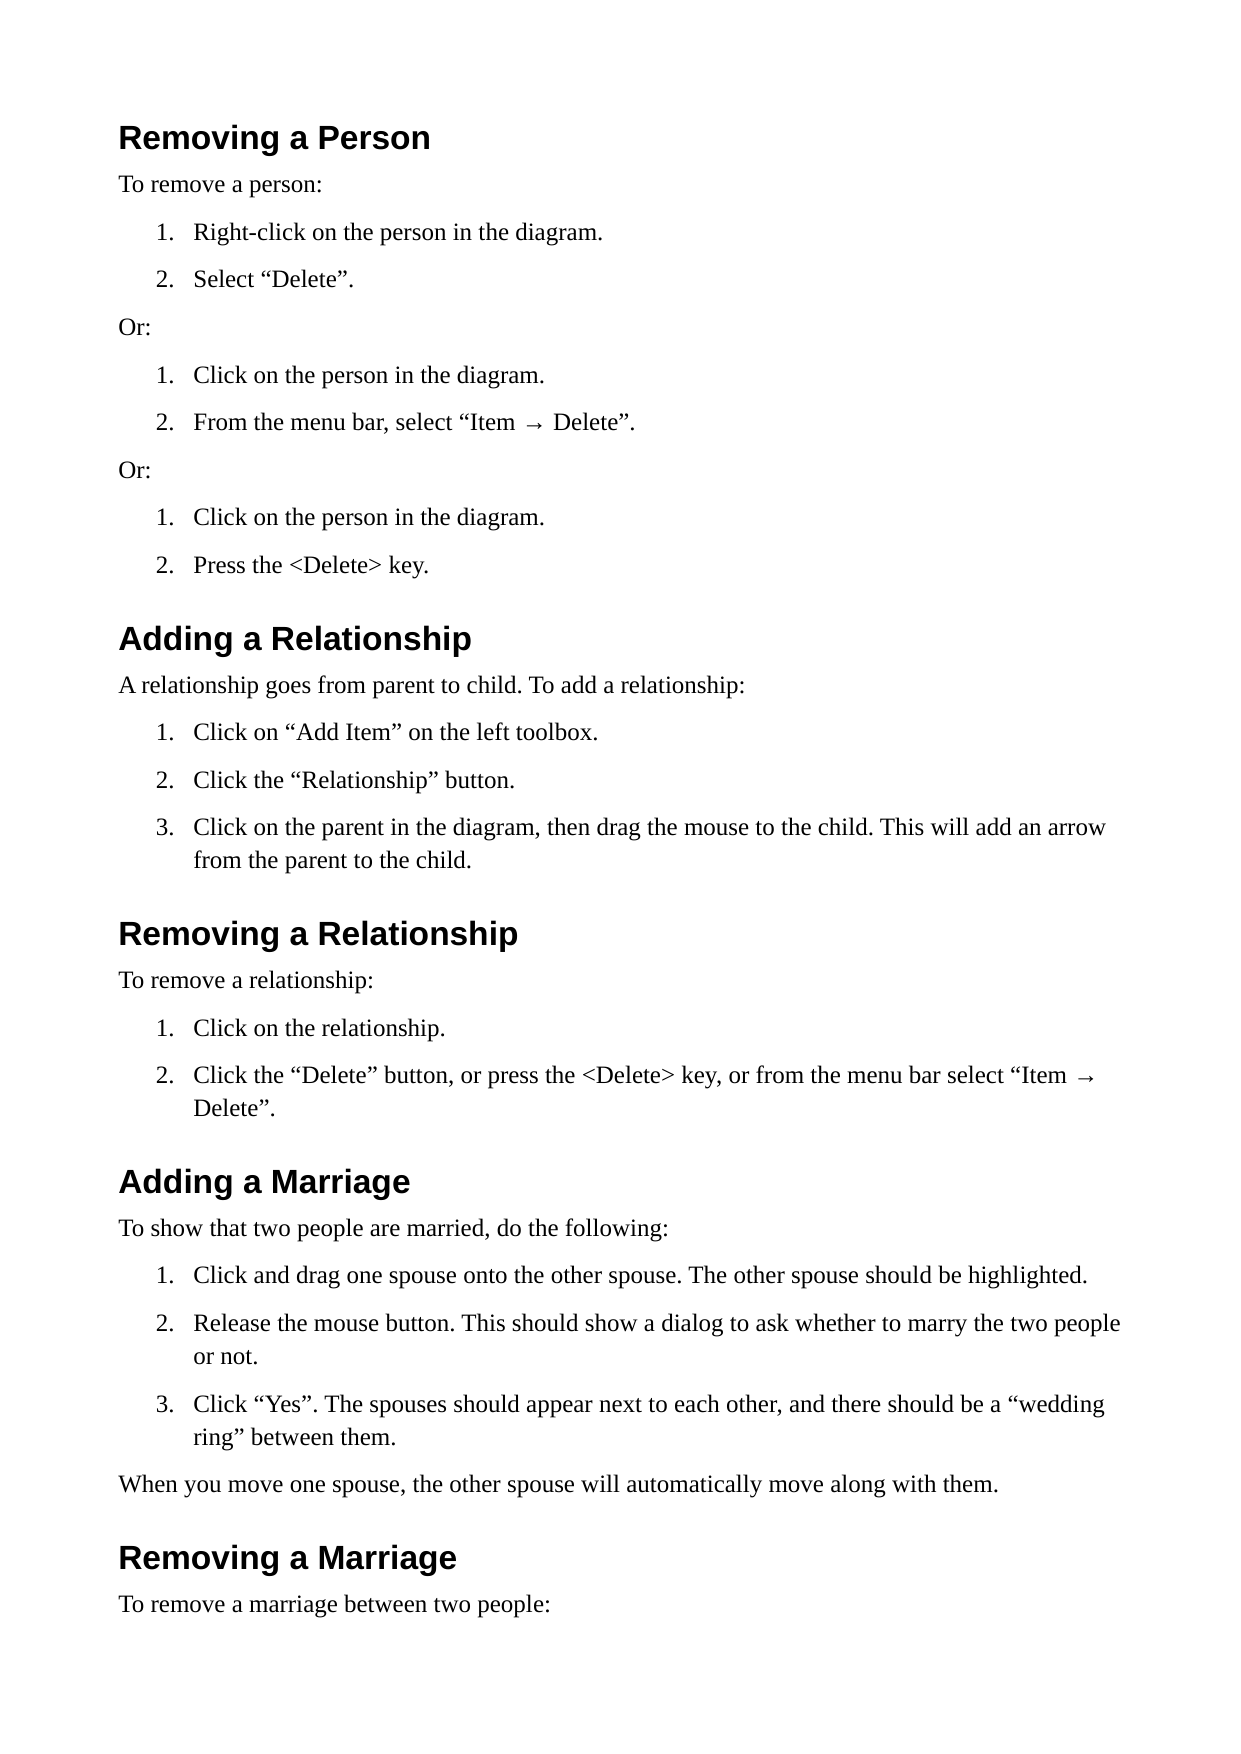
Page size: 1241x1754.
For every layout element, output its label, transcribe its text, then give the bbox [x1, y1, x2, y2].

list Click on the person in the diagram. [156, 360, 1122, 388]
subtitle Adding a Marriage [118, 1162, 1122, 1200]
text When you move one spouse, the other spouse will automatically move along with them. [118, 1469, 1122, 1498]
text A relationship goes from parent to child. To add a relationship: [118, 670, 1122, 698]
list Click on the relationship. [156, 1013, 1122, 1041]
text To remove a relationship: [118, 965, 1122, 994]
text Or: [118, 455, 1122, 484]
list Click the “Delete” button, or press the <Delete> key, or from the menu bar select “Item → Delete”. [156, 1060, 1122, 1122]
list Click on “Add Item” on the left toolbox. [156, 717, 1122, 746]
subtitle Removing a Relationship [118, 914, 1122, 953]
list Click the “Relationship” button. [156, 765, 1122, 794]
list Click “Yes”. The spouses should appear next to each other, and there should be a “wedding ring” between them. [156, 1389, 1122, 1451]
list From the menu bar, select “Item → Delete”. [156, 407, 1122, 436]
list Click and drag one spouse onto the other spouse. The other spouse should be highlighted. [156, 1261, 1122, 1289]
list Right-click on the person in the diagram. [156, 217, 1122, 246]
text To remove a marriage between two people: [118, 1589, 1122, 1618]
subtitle Removing a Marriage [118, 1538, 1122, 1576]
text Or: [118, 312, 1122, 341]
text To remove a person: [118, 169, 1122, 198]
subtitle Adding a Relationship [118, 618, 1122, 657]
list Click on the parent in the diagram, then drag the mouse to the child. This will add an arrow from the parent to the child. [156, 812, 1122, 874]
subtitle Removing a Person [118, 118, 1122, 157]
text To show that two people are married, do the following: [118, 1213, 1122, 1242]
list Click on the person in the diagram. [156, 502, 1122, 531]
list Release the mouse button. This should show a dialog to ask whether to marry the two people or not. [156, 1308, 1122, 1370]
list Select “Delete”. [156, 264, 1122, 293]
list Press the <Delete> key. [156, 550, 1122, 579]
